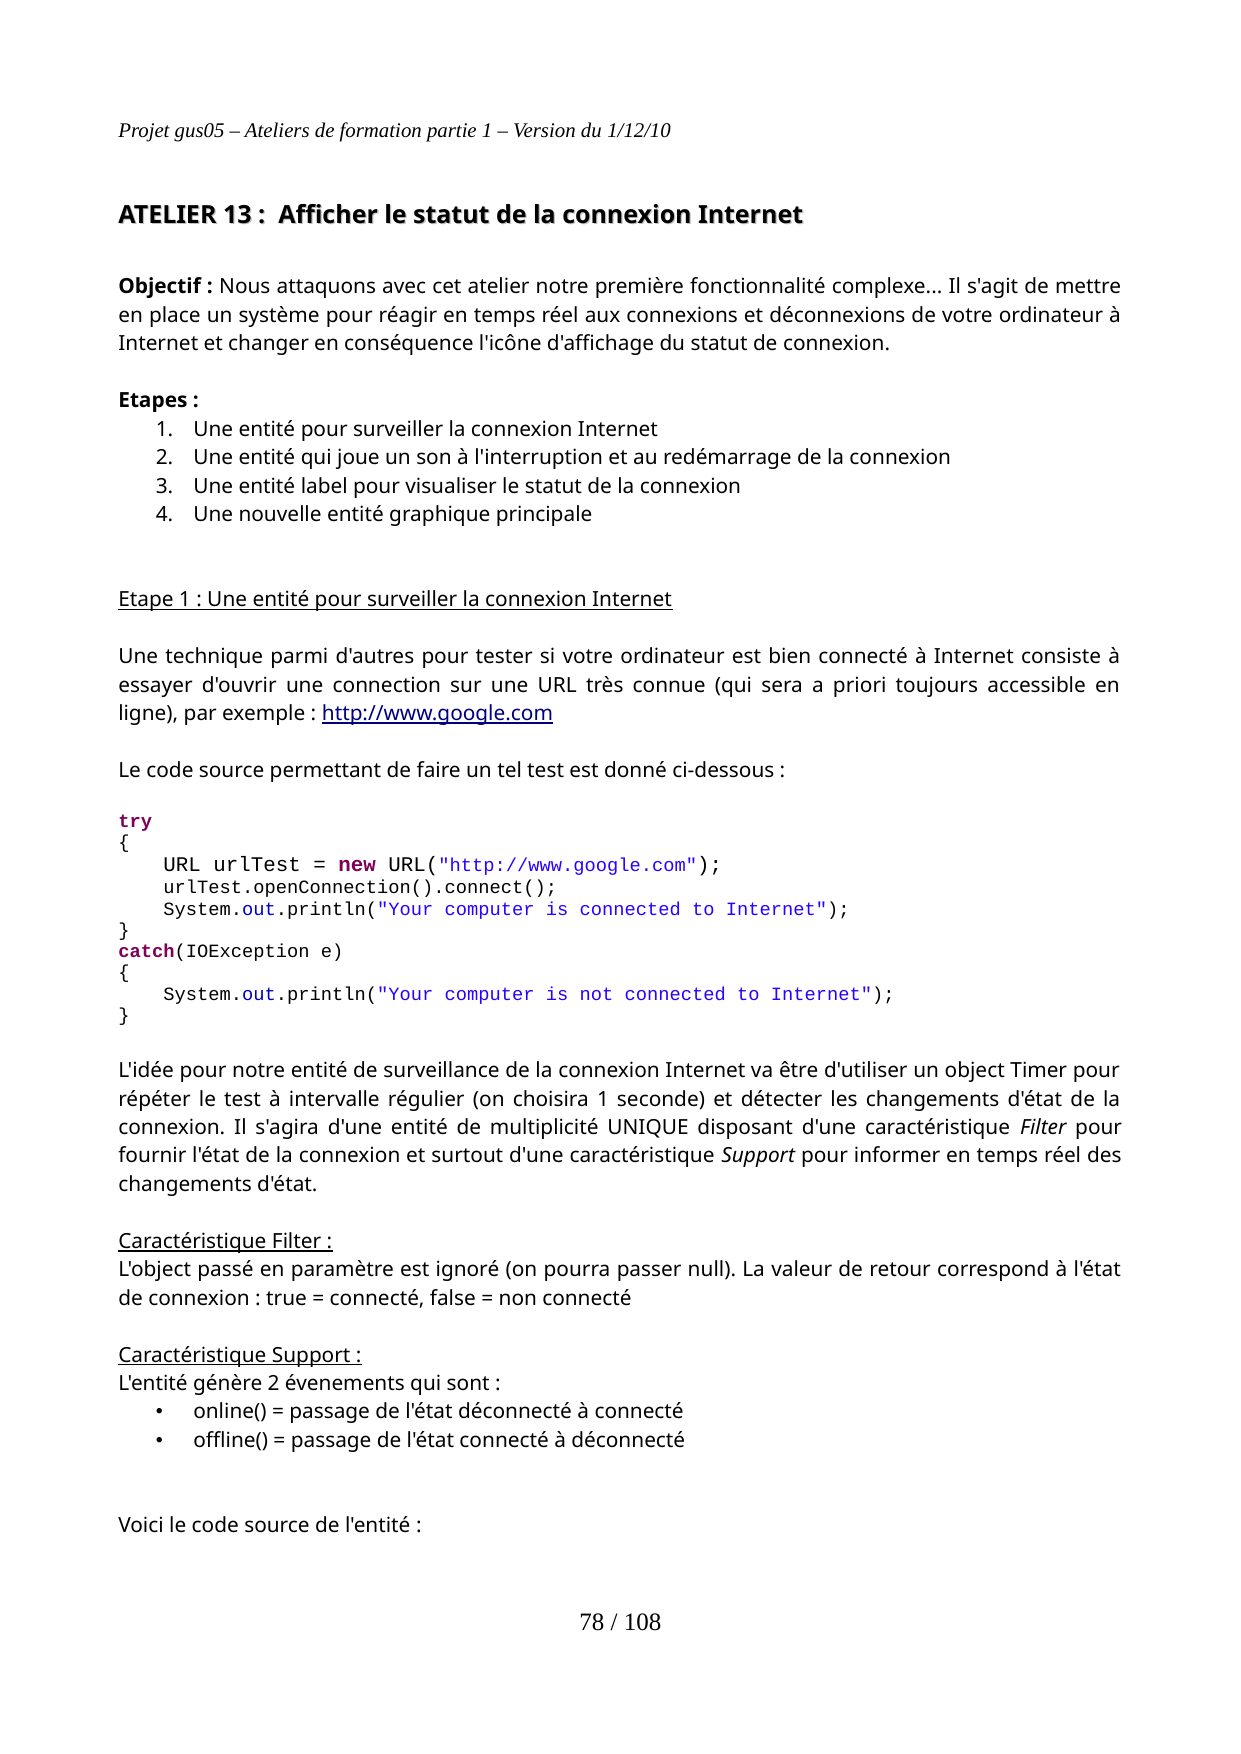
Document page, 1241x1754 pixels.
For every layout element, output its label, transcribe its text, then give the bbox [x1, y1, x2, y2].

text Etapes : [118, 385, 1122, 414]
text { [118, 963, 1122, 984]
list offline() = passage de l'état connecté à déconnecté [156, 1425, 1122, 1453]
text try [118, 812, 1122, 833]
text System.out.println("Your computer is not connected to Internet"); [118, 984, 1122, 1006]
subtitle ATELIER 13 : Afficher le statut de la connexion Internet [118, 197, 1122, 231]
text URL urlTest = new URL("http://www.google.com"); [118, 854, 1122, 878]
text Le code source permettant de faire un tel test est donné ci-dessous : [118, 755, 1122, 783]
text { [118, 833, 1122, 854]
text } [118, 921, 1122, 942]
text L'idée pour notre entité de surveillance de la connexion Internet va être d'utiliser un object Timer pour répéter le test à intervalle régulier (on choisira 1 seconde) et détecter les changements d'état de la connexion. Il s'agira d'une entité de multiplicité UNIQUE disposant d'une caractéristique Filter pour fournir l'état de la connexion et surtout d'une caractéristique Support pour informer en temps réel des changements d'état. [118, 1055, 1122, 1197]
list Une nouvelle entité graphique principale [156, 499, 1122, 528]
text catch(IOException e) [118, 942, 1122, 963]
text Caractéristique Support : [118, 1340, 1122, 1368]
text Une technique parmi d'autres pour tester si votre ordinateur est bien connecté à Internet consiste à essayer d'ouvrir une connection sur une URL très connue (qui sera a priori toujours accessible en ligne), par exemple : http://www.google.com [118, 641, 1122, 727]
text Etape 1 : Une entité pour surveiller la connexion Internet [118, 584, 1122, 613]
text Objectif : Nous attaquons avec cet atelier notre première fonctionnalité complexe... Il s'agit de mettre en place un système pour réagir en temps réel aux connexions et déconnexions de votre ordinateur à Internet et changer en conséquence l'icône d'affichage du statut de connexion. [118, 272, 1122, 357]
text Caractéristique Filter : [118, 1226, 1122, 1254]
text System.out.println("Your computer is connected to Internet"); [118, 899, 1122, 921]
list Une entité qui joue un son à l'interruption et au redémarrage de la connexion [156, 442, 1122, 471]
list Une entité pour surveiller la connexion Internet [156, 414, 1122, 442]
list online() = passage de l'état déconnecté à connecté [156, 1397, 1122, 1425]
text L'entité génère 2 évenements qui sont : [118, 1368, 1122, 1397]
text L'object passé en paramètre est ignoré (on pourra passer null). La valeur de retour correspond à l'état de connexion : true = connecté, false = non connecté [118, 1254, 1122, 1311]
text urlTest.openConnection().connect(); [118, 878, 1122, 899]
text Voici le code source de l'entité : [118, 1510, 1122, 1539]
text } [118, 1006, 1122, 1027]
list Une entité label pour visualiser le statut de la connexion [156, 471, 1122, 499]
